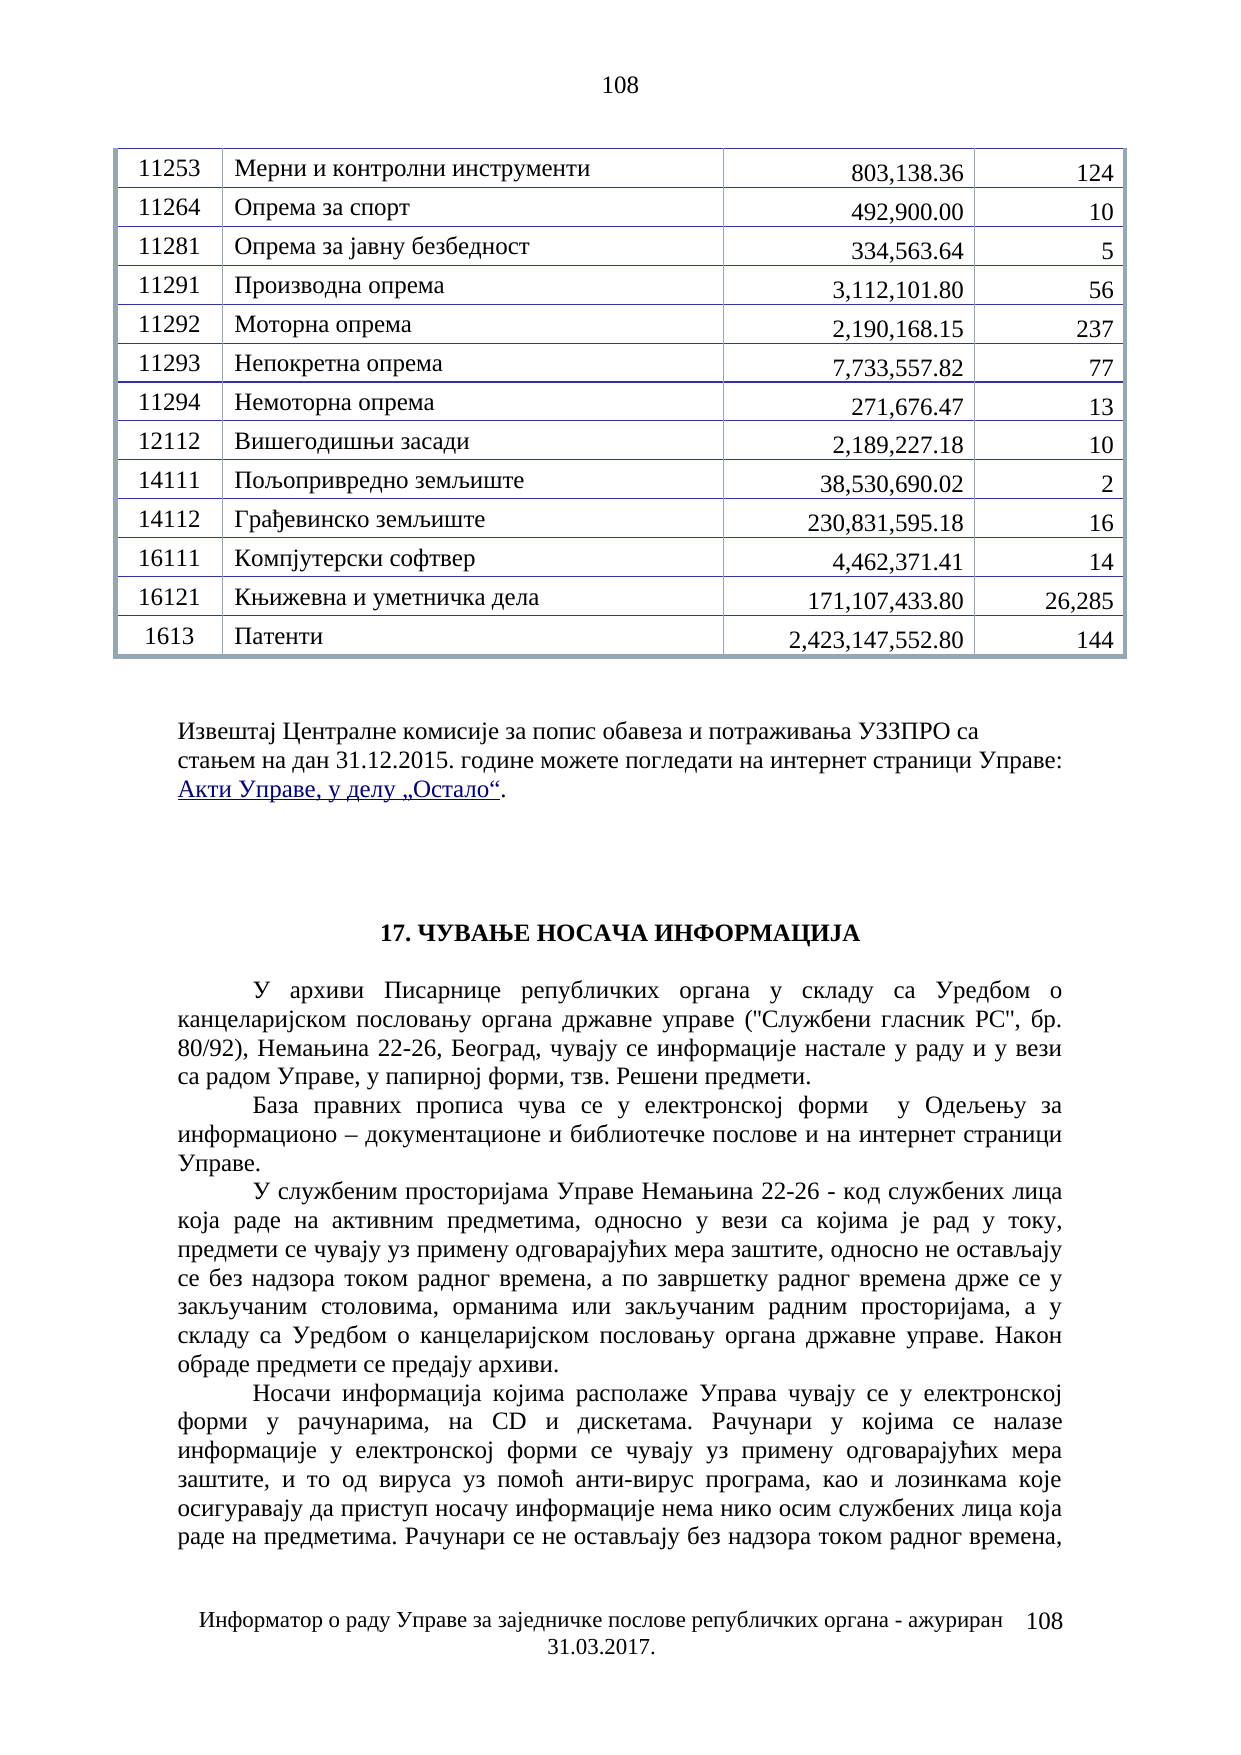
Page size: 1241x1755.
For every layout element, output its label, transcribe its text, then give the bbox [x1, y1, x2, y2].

text Извештај Централне комисије за попис обавеза и потраживања УЗЗПРО са стањем на дан 31.12.2015. године можете погледати на интернет страници Управе: Акти Управе, у делу „Остало“. [177, 716, 1063, 803]
table_cell Вишегодишњи засади [223, 421, 723, 459]
table_cell Књижевна и уметничка дела [223, 577, 723, 615]
table_cell 26,285 [975, 577, 1123, 615]
text Носачи информација којима располаже Управа чувају се у електронској форми у рачунарима, на CD и дискетама. Рачунари у којима се налазе информације у електронској форми се чувају уз примену одговарајућих мера заштите, и то од вируса уз помоћ анти-вирус програма, као и лозинкама које осигуравају да приступ носачу информације нема нико осим службених лица која раде на предметима. Рачунари се не остављају без надзора током радног времена, [177, 1378, 1063, 1550]
table_cell Компјутерски софтвер [223, 538, 723, 576]
table_cell 16 [975, 499, 1123, 537]
table_cell 14112 [118, 499, 222, 537]
table_cell 3,112,101.80 [724, 266, 974, 303]
table_cell 11293 [118, 344, 222, 381]
table_cell 56 [975, 266, 1123, 303]
table_cell 10 [975, 421, 1123, 459]
table_cell 11281 [118, 227, 222, 264]
table_cell 4,462,371.41 [724, 538, 974, 576]
table_cell 271,676.47 [724, 383, 974, 420]
text 17. ЧУВАЊЕ НОСАЧА ИНФОРМАЦИЈА [177, 918, 1063, 946]
table_cell 7,733,557.82 [724, 344, 974, 381]
table_cell Пољопривредно земљиште [223, 460, 723, 498]
table_cell 2,190,168.15 [724, 305, 974, 342]
table_cell 230,831,595.18 [724, 499, 974, 537]
table_cell 16111 [118, 538, 222, 576]
text У службеним просторијама Управе Немањина 22-26 - код службених лица која раде на активним предметима, односно у вези са којима је рад у току, предмети се чувају уз примену одговарајућих мера заштите, односно не остављају се без надзора током радног времена, а по завршетку радног времена држе се у закључаним столовима, орманима или закључаним радним просторијама, а у складу са Уредбом о канцеларијском пословању органа државне управе. Након обраде предмети се предају архиви. [177, 1176, 1063, 1378]
table_cell 11292 [118, 305, 222, 342]
table_cell 2,423,147,552.80 [724, 616, 974, 654]
table_cell Непокретна опрема [223, 344, 723, 381]
text База правних прописа чува се у електронској форми у Одељењу за информационо – документационе и библиотечке послове и на интернет страници Управе. [177, 1090, 1063, 1176]
table_cell Моторна опрема [223, 305, 723, 342]
table_cell 77 [975, 344, 1123, 381]
table_cell 171,107,433.80 [724, 577, 974, 615]
table_cell 5 [975, 227, 1123, 264]
table_cell 2,189,227.18 [724, 421, 974, 459]
table_cell Мерни и контролни инструменти [223, 149, 723, 187]
table_cell Грађевинско земљиште [223, 499, 723, 537]
table_cell 12112 [118, 421, 222, 459]
table_cell 11253 [118, 149, 222, 187]
text У архиви Писарнице републичких органа у складу са Уредбом о канцеларијском пословању органа државне управе (''Службени гласник РС'', бр. 80/92), Немањина 22-26, Београд, чувају се информације настале у раду и у вези са радом Управе, у папирној форми, тзв. Решени предмети. [177, 975, 1063, 1090]
table_cell 11264 [118, 188, 222, 226]
table_cell 803,138.36 [724, 149, 974, 187]
table_cell Патенти [223, 616, 723, 654]
table_cell 13 [975, 383, 1123, 420]
table_cell 11291 [118, 266, 222, 303]
table_cell 334,563.64 [724, 227, 974, 264]
table_cell 16121 [118, 577, 222, 615]
table_cell Немоторна опрема [223, 383, 723, 420]
table_cell 124 [975, 149, 1123, 187]
table_cell 11294 [118, 383, 222, 420]
table_cell 38,530,690.02 [724, 460, 974, 498]
table_cell 144 [975, 616, 1123, 654]
table_cell Опрема за спорт [223, 188, 723, 226]
table_cell 237 [975, 305, 1123, 342]
table_cell 10 [975, 188, 1123, 226]
table_cell Опрема за јавну безбедност [223, 227, 723, 264]
table_cell 1613 [118, 616, 222, 654]
table_cell 492,900.00 [724, 188, 974, 226]
table_cell 2 [975, 460, 1123, 498]
table_cell 14 [975, 538, 1123, 576]
table_cell 14111 [118, 460, 222, 498]
table_cell Производна опрема [223, 266, 723, 303]
